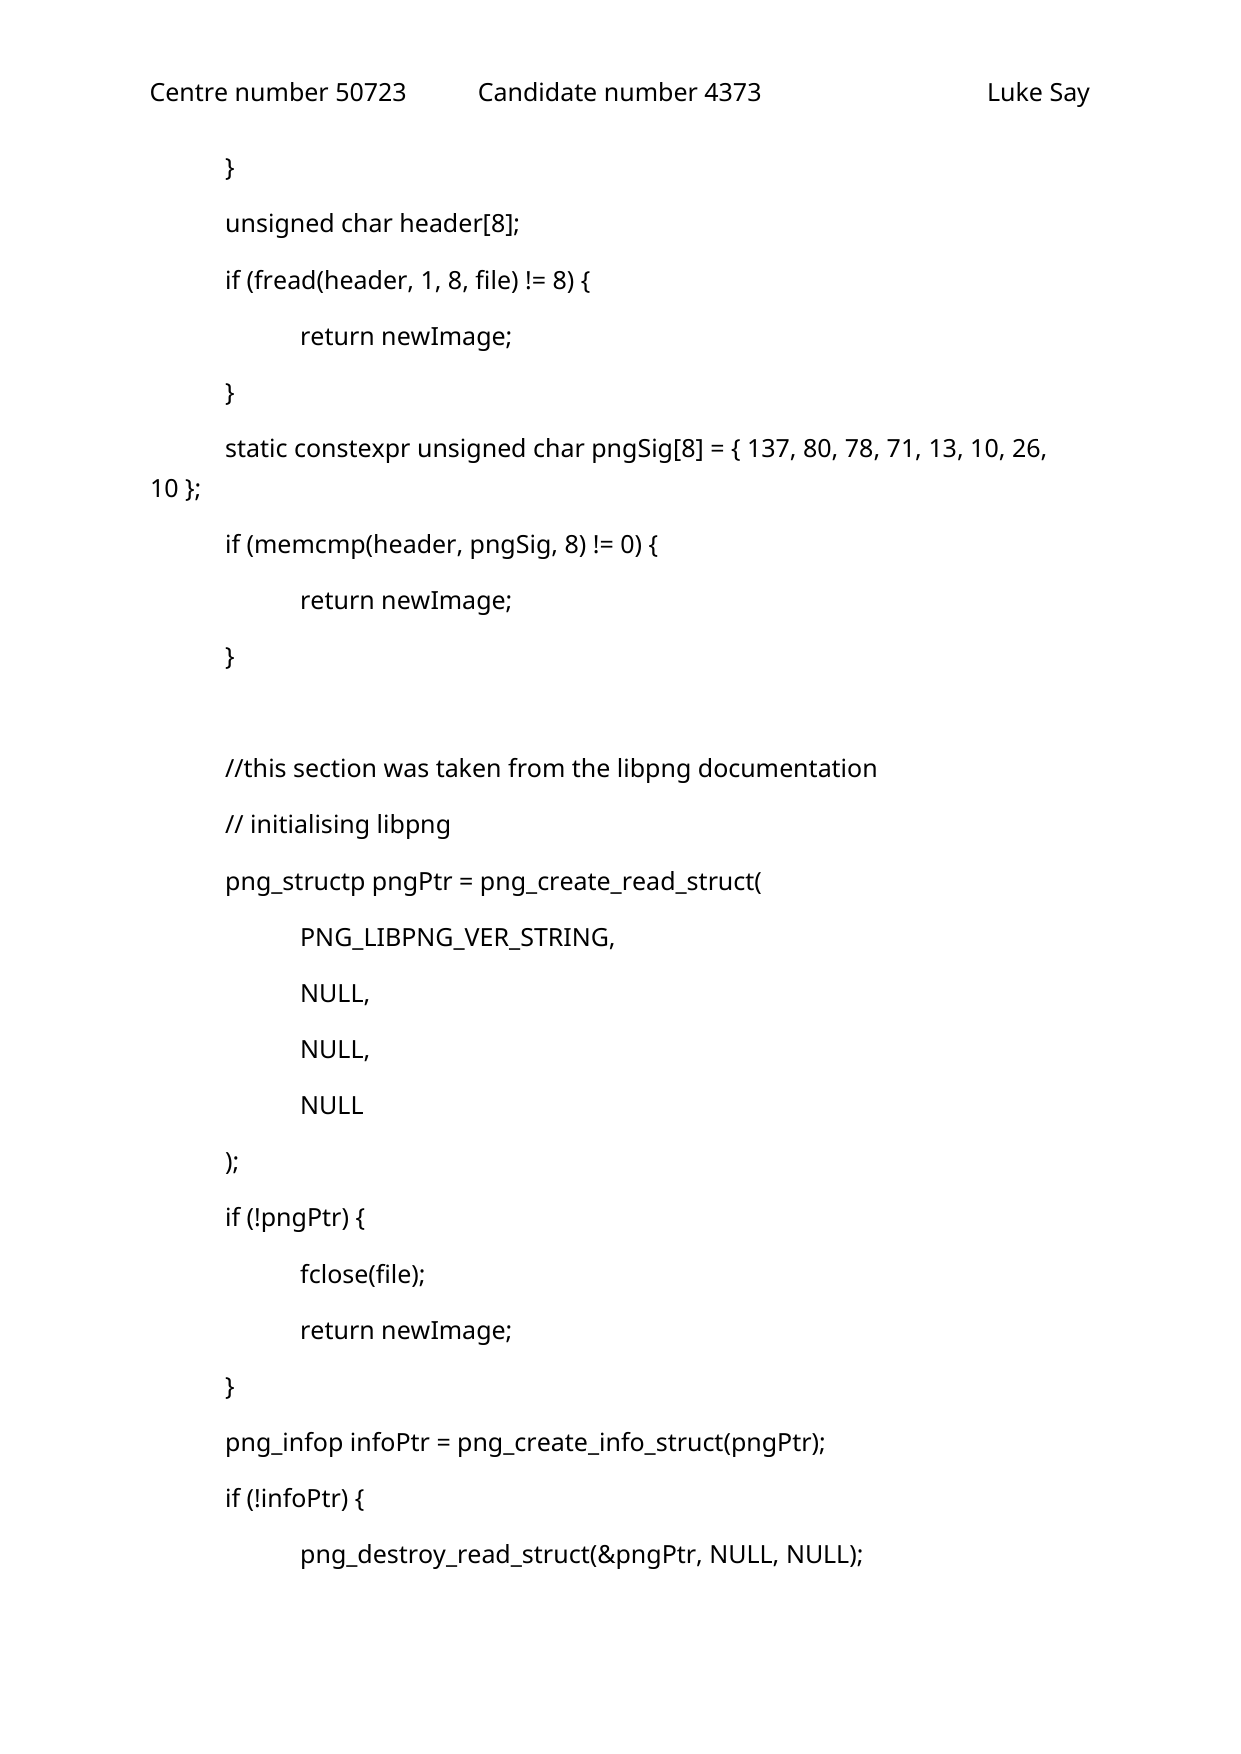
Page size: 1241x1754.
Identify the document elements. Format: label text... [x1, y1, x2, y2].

text NULL, [150, 1032, 1090, 1066]
text // initialising libpng [150, 807, 1090, 841]
text fclose(file); [150, 1256, 1090, 1290]
text if (memcmp(header, pngSig, 8) != 0) { [150, 526, 1090, 560]
text } [150, 1368, 1090, 1403]
text } [150, 639, 1090, 673]
text return newImage; [150, 1312, 1090, 1346]
text NULL [150, 1088, 1090, 1122]
text png_infop infoPtr = png_create_info_struct(pngPtr); [150, 1425, 1090, 1459]
text //this section was taken from the libpng documentation [150, 751, 1090, 785]
text return newImage; [150, 318, 1090, 352]
text if (fread(header, 1, 8, file) != 8) { [150, 262, 1090, 296]
text if (!infoPtr) { [150, 1481, 1090, 1515]
text png_destroy_read_struct(&pngPtr, NULL, NULL); [150, 1537, 1090, 1571]
text unsigned char header[8]; [150, 206, 1090, 240]
text if (!pngPtr) { [150, 1200, 1090, 1234]
text } [150, 150, 1090, 184]
text NULL, [150, 976, 1090, 1009]
text ); [150, 1144, 1090, 1178]
text static constexpr unsigned char pngSig[8] = { 137, 80, 78, 71, 13, 10, 26, 10 }; [150, 431, 1090, 504]
text png_structp pngPtr = png_create_read_struct( [150, 863, 1090, 897]
text PNG_LIBPNG_VER_STRING, [150, 919, 1090, 953]
text return newImage; [150, 582, 1090, 617]
text } [150, 374, 1090, 409]
